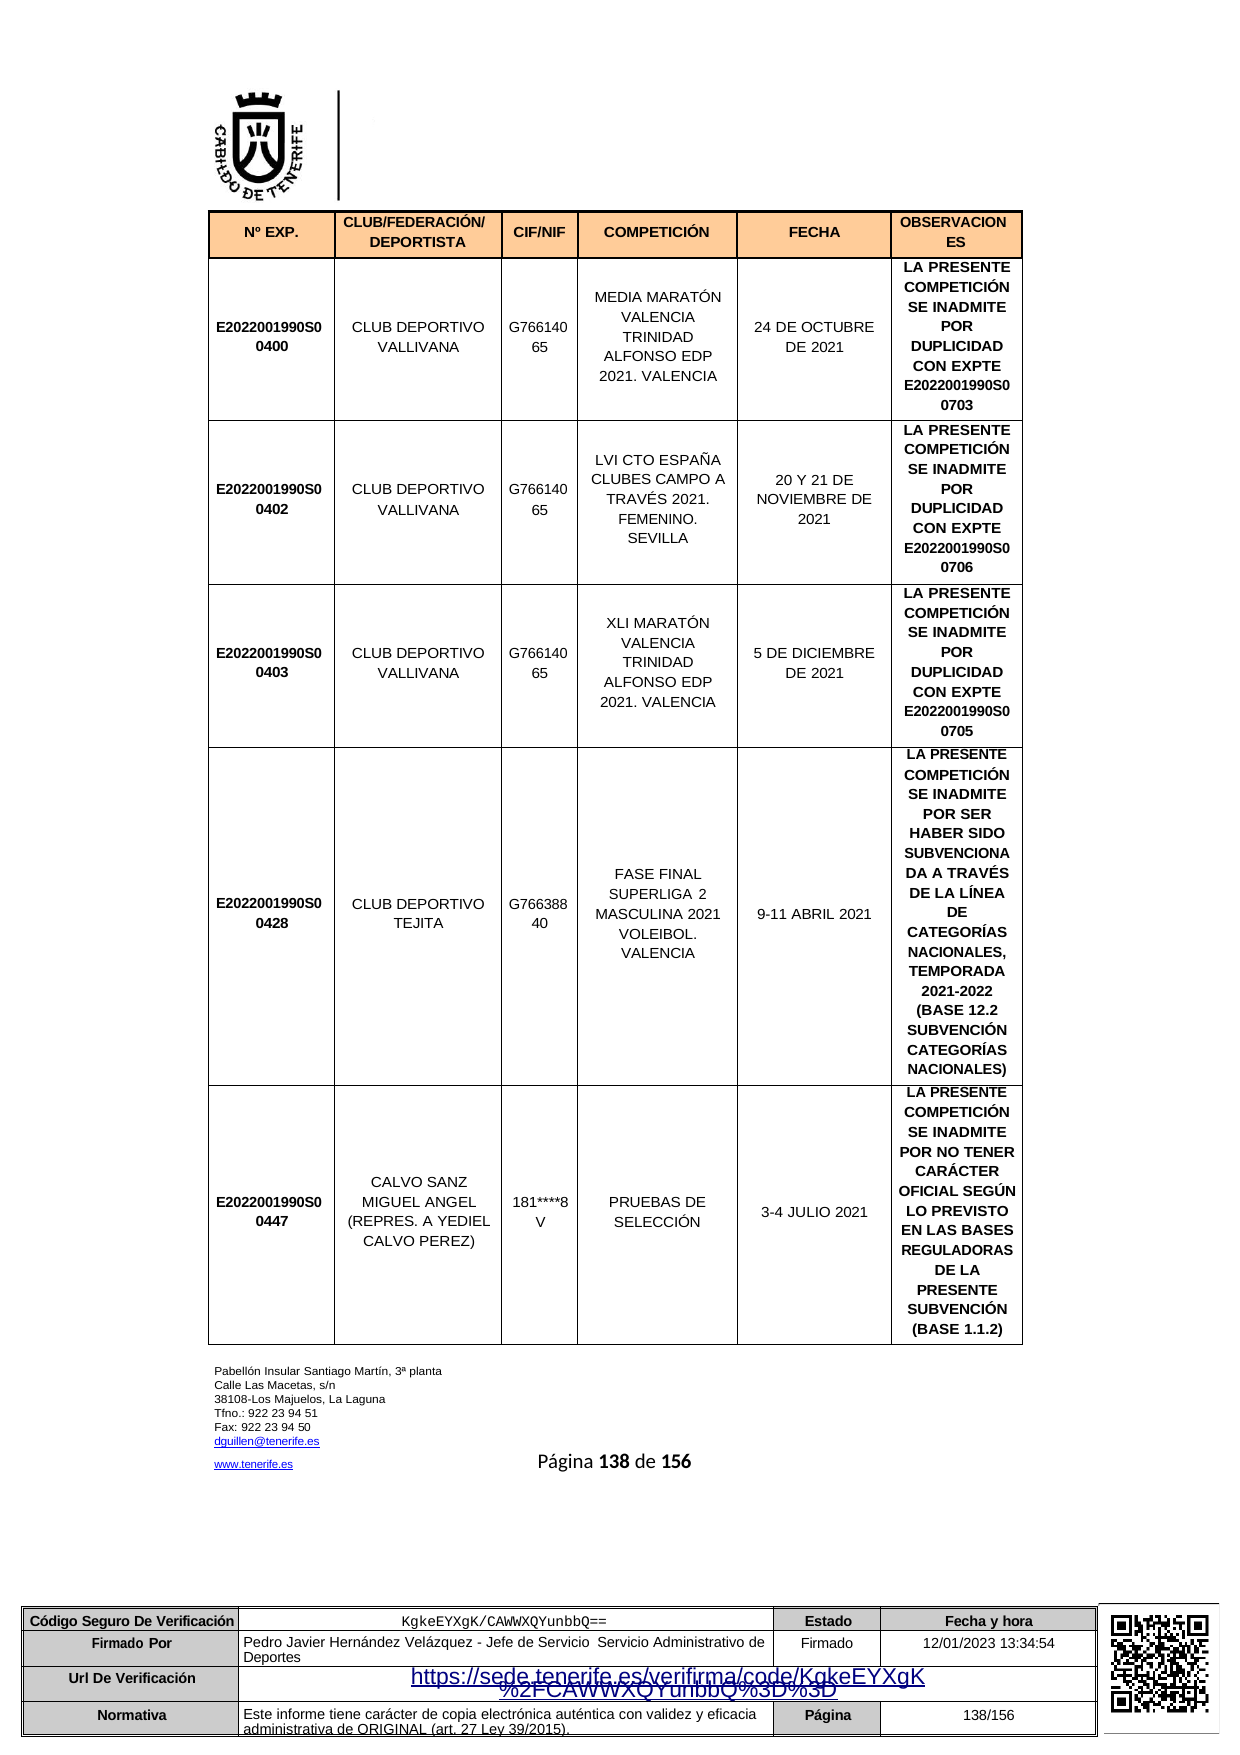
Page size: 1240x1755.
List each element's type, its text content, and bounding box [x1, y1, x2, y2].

table_cell 20 Y 21 DE NOVIEMBRE DE 2021 [738, 421, 891, 583]
table_cell LA PRESENTE COMPETICIÓN SE INADMITE POR NO TENER CARÁCTER OFICIAL SEGÚN LO PREVISTO EN LAS BASES REGULADORAS DE LA PRESENTE SUBVENCIÓN (BASE 1.1.2) [892, 1086, 1022, 1344]
table_cell 3-4 JULIO 2021 [738, 1086, 891, 1344]
text dguillen@tenerife.es [214, 1435, 1110, 1448]
table_cell G766140 65 [502, 259, 577, 420]
table_cell E2022001990S0 0447 [209, 1086, 334, 1344]
table_cell E2022001990S0 0428 [209, 748, 334, 1085]
table_cell PRUEBAS DE SELECCIÓN [578, 1086, 737, 1344]
table_cell MEDIA MARATÓN VALENCIA TRINIDAD ALFONSO EDP 2021. VALENCIA [578, 259, 737, 420]
table_cell G766140 65 [502, 421, 577, 583]
table_cell CLUB DEPORTIVO VALLIVANA [335, 421, 501, 583]
table_cell CLUB DEPORTIVO TEJITA [335, 748, 501, 1085]
text 38108-Los Majuelos, La Laguna Tfno.: 922 23 94 51 [214, 1393, 413, 1420]
table_cell G766140 65 [502, 585, 577, 747]
table_cell CLUB DEPORTIVO VALLIVANA [335, 259, 501, 420]
table_cell XLI MARATÓN VALENCIA TRINIDAD ALFONSO EDP 2021. VALENCIA [578, 585, 737, 747]
table_cell LA PRESENTE COMPETICIÓN SE INADMITE POR DUPLICIDAD CON EXPTE E2022001990S0 0705 [892, 585, 1022, 747]
text www.tenerife.es Página 138 de 156 [214, 1448, 1110, 1473]
text Fax: 922 23 94 50 [214, 1421, 1110, 1434]
table_cell E2022001990S0 0403 [209, 585, 334, 747]
table_cell 24 DE OCTUBRE DE 2021 [738, 259, 891, 420]
table_header Nº EXP. [210, 213, 334, 257]
table_cell CALVO SANZ MIGUEL ANGEL (REPRES. A YEDIEL CALVO PEREZ) [335, 1086, 501, 1344]
table_header CIF/NIF [503, 213, 577, 257]
table_cell LA PRESENTE COMPETICIÓN SE INADMITE POR SER HABER SIDO SUBVENCIONA DA A TRAVÉS DE LA LÍNEA DE CATEGORÍAS NACIONALES, TEMPORADA 2021-2022 (BASE 12.2 SUBVENCIÓN CATEGORÍAS NACIONALES) [892, 748, 1022, 1085]
table_cell E2022001990S0 0400 [209, 259, 334, 420]
table_header COMPETICIÓN [579, 213, 736, 257]
table_header OBSERVACION ES [892, 213, 1021, 257]
table_cell FASE FINAL SUPERLIGA 2 MASCULINA 2021 VOLEIBOL. VALENCIA [578, 748, 737, 1085]
table_cell G766388 40 [502, 748, 577, 1085]
table_cell CLUB DEPORTIVO VALLIVANA [335, 585, 501, 747]
table_cell 9-11 ABRIL 2021 [738, 748, 891, 1085]
table_cell 181****8 V [502, 1086, 577, 1344]
table_cell LA PRESENTE COMPETICIÓN SE INADMITE POR DUPLICIDAD CON EXPTE E2022001990S0 0703 [892, 259, 1022, 420]
text Pabellón Insular Santiago Martín, 3ª planta Calle Las Macetas, s/n [214, 1365, 467, 1392]
table_header FECHA [738, 213, 890, 257]
table_cell E2022001990S0 0402 [209, 421, 334, 583]
table_cell LA PRESENTE COMPETICIÓN SE INADMITE POR DUPLICIDAD CON EXPTE E2022001990S0 0706 [892, 421, 1022, 583]
table_cell 5 DE DICIEMBRE DE 2021 [738, 585, 891, 747]
table_header CLUB/FEDERACIÓN/ DEPORTISTA [336, 213, 501, 257]
table_cell LVI CTO ESPAÑA CLUBES CAMPO A TRAVÉS 2021. FEMENINO. SEVILLA [578, 421, 737, 583]
